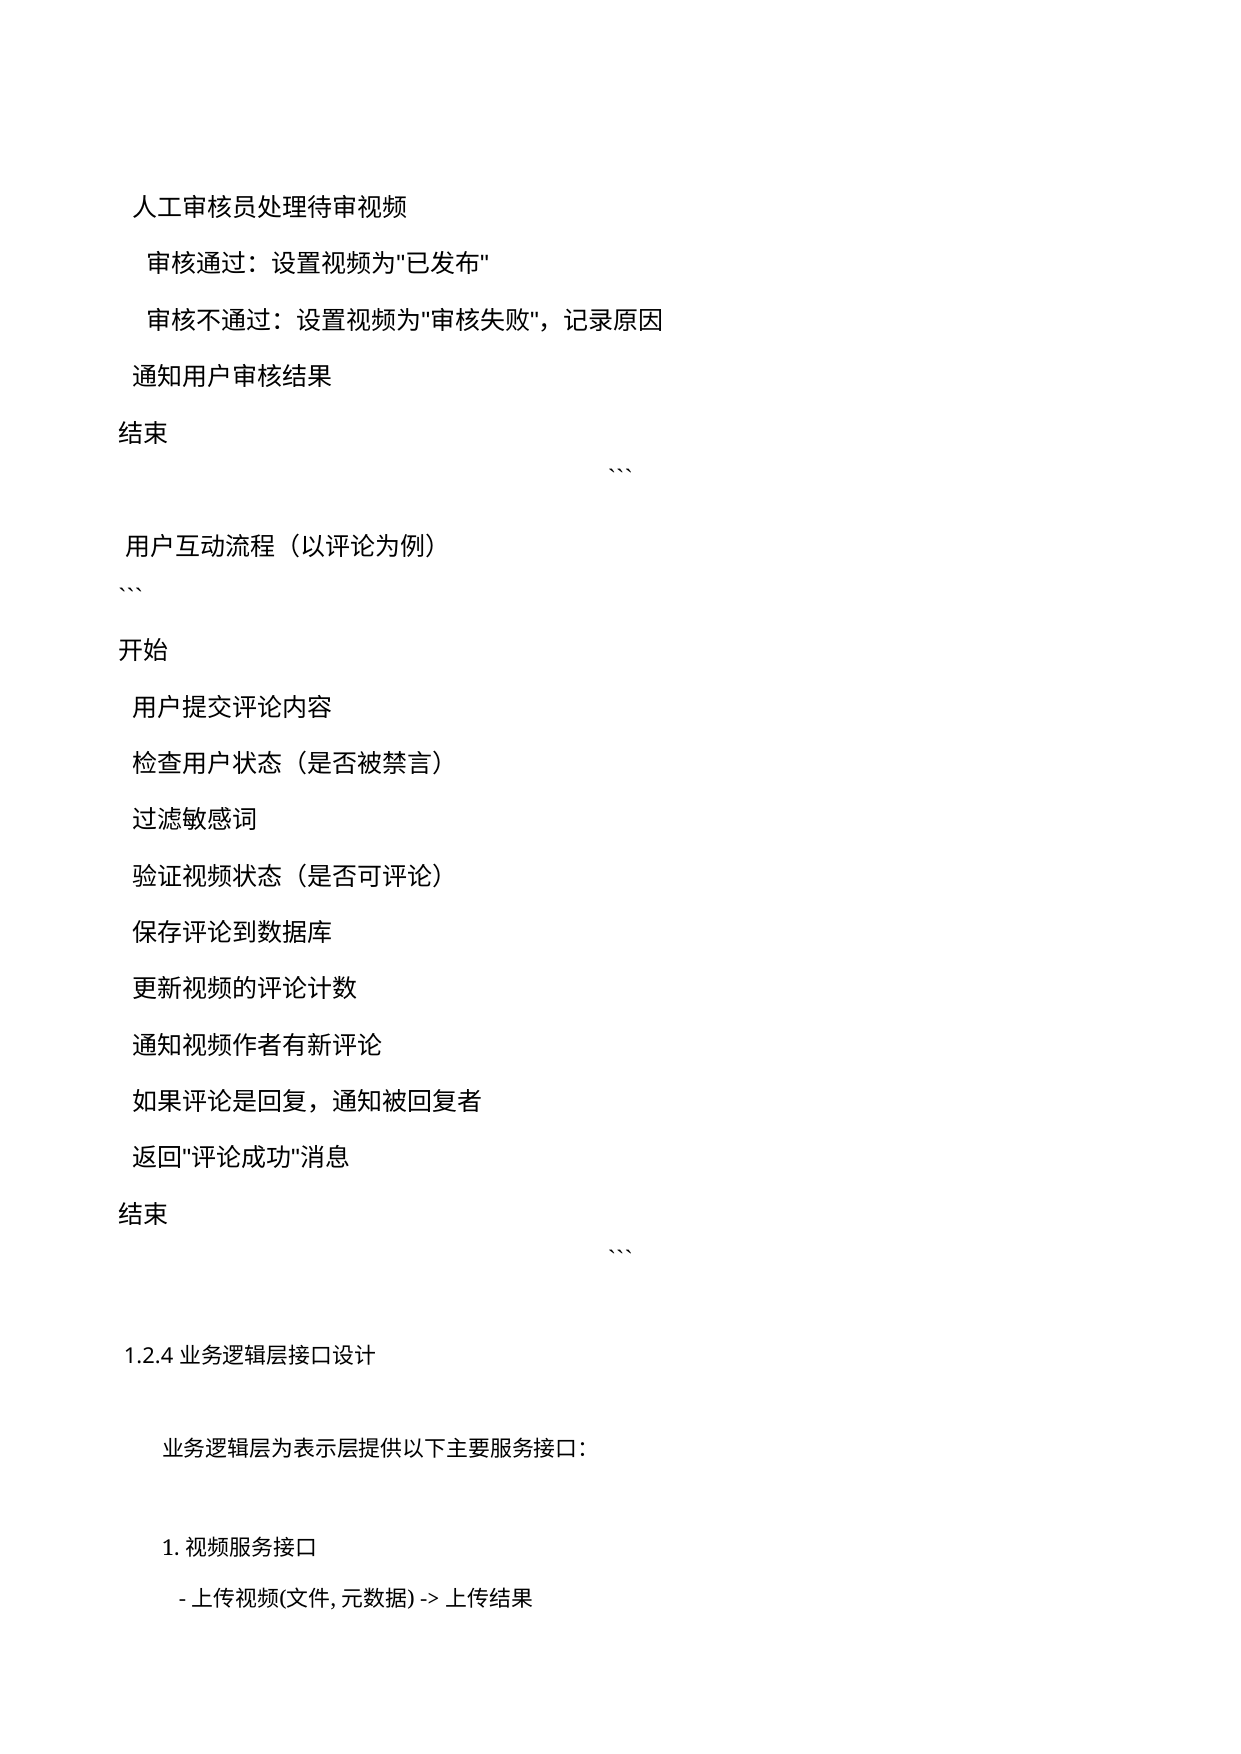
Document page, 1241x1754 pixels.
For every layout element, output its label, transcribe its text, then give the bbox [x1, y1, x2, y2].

text 通知用户审核结果 [118, 357, 1122, 393]
text 过滤敏感词 [118, 800, 1122, 836]
text 审核不通过：设置视频为"审核失败"，记录原因 [118, 300, 1122, 337]
subtitle 1. 视频服务接口 [162, 1530, 1122, 1562]
subtitle 1.2.4 业务逻辑层接口设计 [118, 1338, 1122, 1369]
text 如果评论是回复，通知被回复者 [118, 1081, 1122, 1118]
text 用户提交评论内容 [118, 687, 1122, 723]
text ``` [118, 583, 1122, 612]
text ``` [118, 463, 1122, 492]
subtitle 业务逻辑层为表示层提供以下主要服务接口： [162, 1431, 1122, 1463]
text 通知视频作者有新评论 [118, 1025, 1122, 1061]
text 返回"评论成功"消息 [118, 1138, 1122, 1174]
text 更新视频的评论计数 [118, 969, 1122, 1005]
text 开始 [118, 631, 1122, 667]
text 验证视频状态（是否可评论） [118, 856, 1122, 892]
text 用户互动流程（以评论为例） [118, 527, 1122, 563]
text 结束 [118, 1194, 1122, 1230]
text 结束 [118, 413, 1122, 449]
subtitle - 上传视频(文件, 元数据) -> 上传结果 [162, 1581, 1122, 1613]
text 保存评论到数据库 [118, 912, 1122, 949]
text 检查用户状态（是否被禁言） [118, 743, 1122, 779]
text 人工审核员处理待审视频 [118, 188, 1122, 224]
text 审核通过：设置视频为"已发布" [118, 244, 1122, 280]
text ``` [118, 1244, 1122, 1273]
